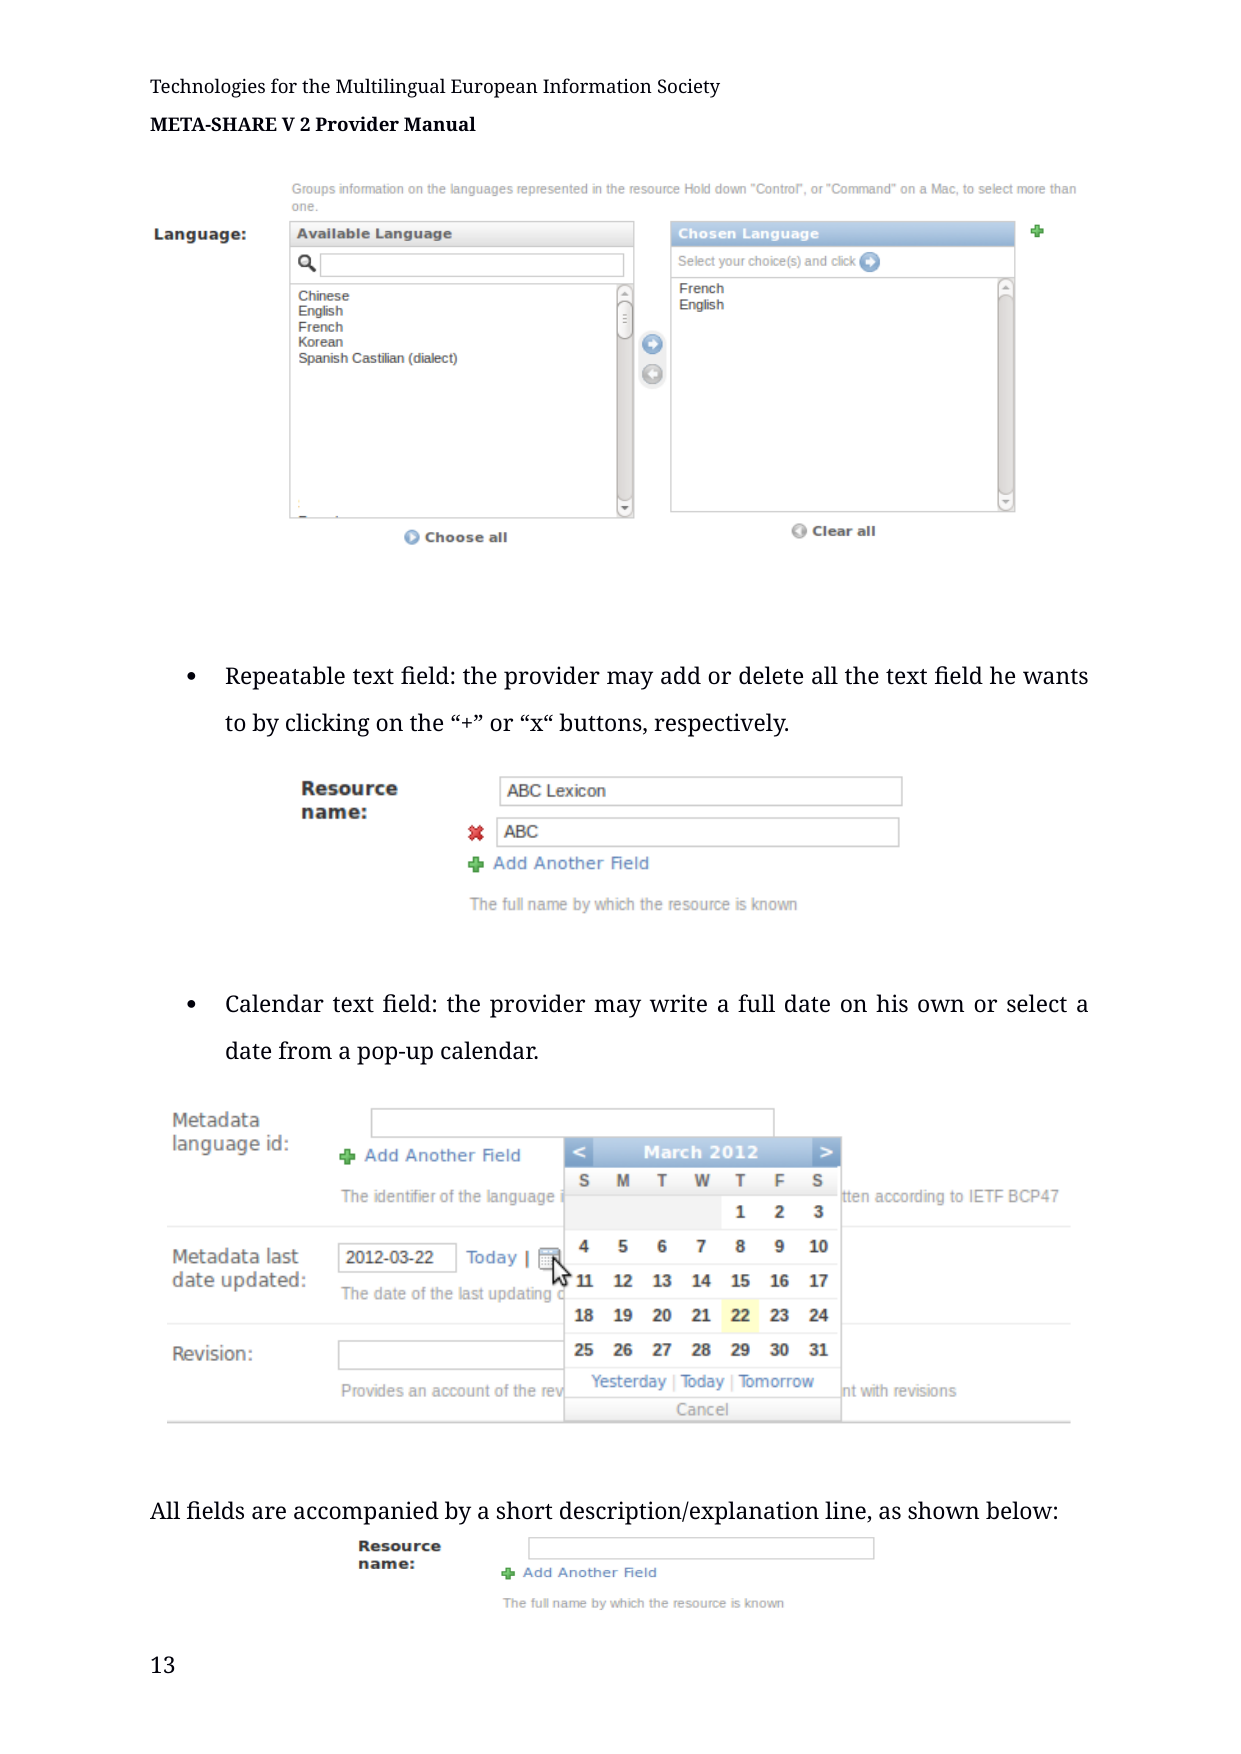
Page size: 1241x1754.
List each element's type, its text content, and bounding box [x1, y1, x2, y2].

picture [350, 1529, 880, 1623]
picture [298, 765, 928, 923]
text All fields are accompanied by a short description/explanation line, as shown below: [150, 1495, 1090, 1527]
picture [150, 180, 1091, 551]
picture [167, 1089, 1074, 1433]
list Repeatable text field: the provider may add or delete all the text field he wants to by clicking on the “+” or “x“ buttons, respectively. [187, 660, 1090, 738]
list Calendar text field: the provider may write a full date on his own or select a date from a pop-up calendar. [187, 988, 1090, 1066]
